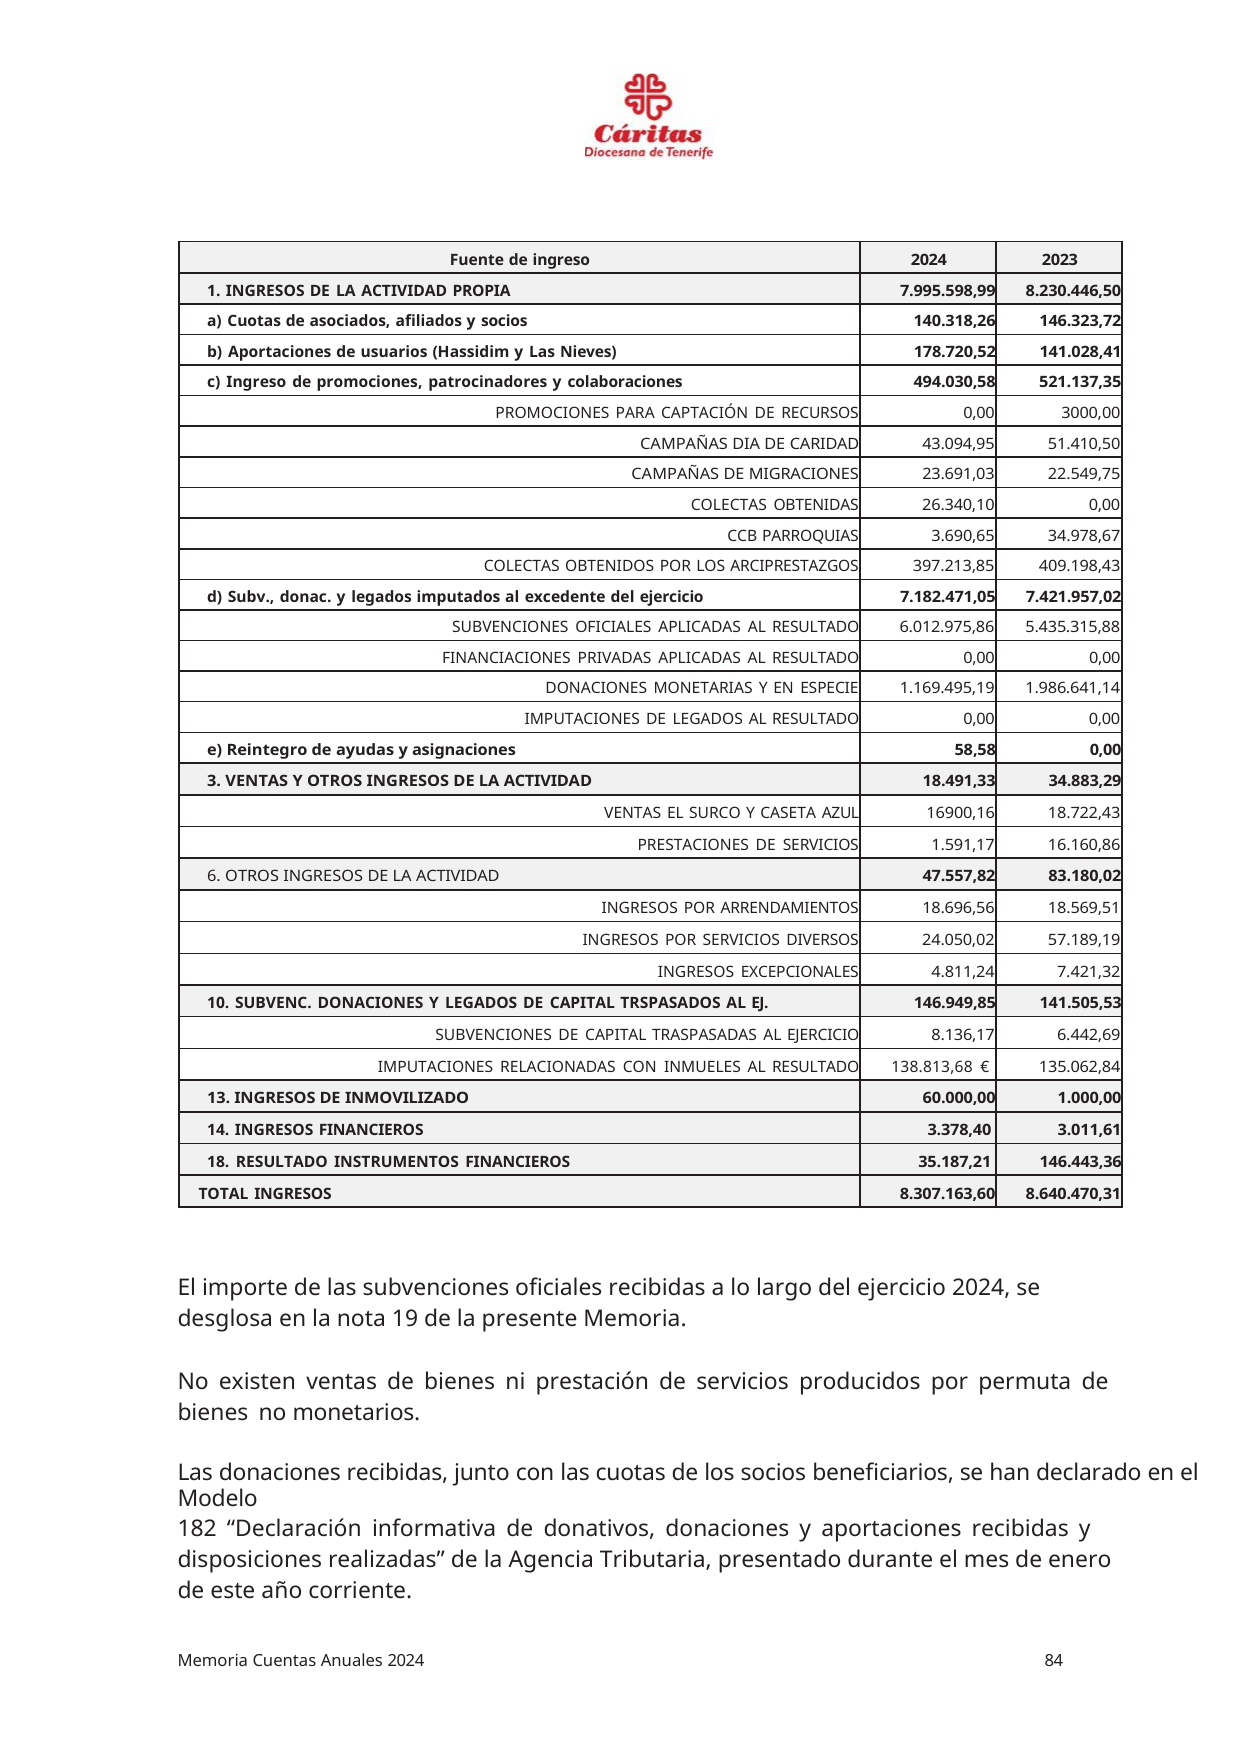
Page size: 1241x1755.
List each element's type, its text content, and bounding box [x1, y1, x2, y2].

table_cell 141.028,41 [997, 335, 1121, 364]
text No existen ventas de bienes ni prestación de servicios producidos por permuta de bienes no monetarios. [177, 1365, 1123, 1427]
table_cell 8.230.446,50 [997, 274, 1121, 303]
table_cell b) Aportaciones de usuarios (Hassidim y Las Nieves) [180, 335, 859, 364]
table_cell PRESTACIONES DE SERVICIOS [180, 827, 859, 857]
table_cell 8.136,17 [861, 1017, 995, 1047]
table_cell 135.062,84 [997, 1049, 1121, 1079]
table_cell 18.569,51 [997, 891, 1121, 921]
table_header 2024 [861, 242, 995, 272]
table_cell 34.978,67 [997, 519, 1121, 548]
table_cell 141.505,53 [997, 986, 1121, 1016]
table_cell COLECTAS OBTENIDAS [180, 488, 859, 517]
table_cell 494.030,58 [861, 366, 995, 395]
table_cell 26.340,10 [861, 488, 995, 517]
table_cell 140.318,26 [861, 305, 995, 333]
table_cell 0,00 [861, 702, 995, 731]
table_cell 24.050,02 [861, 922, 995, 952]
table_cell 18.696,56 [861, 891, 995, 921]
table_cell 83.180,02 [997, 859, 1121, 889]
table_cell a) Cuotas de asociados, afiliados y socios [180, 305, 859, 333]
table_cell 4.811,24 [861, 954, 995, 984]
table_cell c) Ingreso de promociones, patrocinadores y colaboraciones [180, 366, 859, 395]
table_cell 6. OTROS INGRESOS DE LA ACTIVIDAD [180, 859, 859, 889]
table_cell DONACIONES MONETARIAS Y EN ESPECIE [180, 672, 859, 701]
table_cell 3.690,65 [861, 519, 995, 548]
table_cell 8.640.470,31 [997, 1176, 1121, 1206]
table_cell COLECTAS OBTENIDOS POR LOS ARCIPRESTAZGOS [180, 550, 859, 578]
table_cell 18.722,43 [997, 796, 1121, 826]
table_cell 1.169.495,19 [861, 672, 995, 701]
table_cell 35.187,21 [861, 1144, 995, 1174]
table_cell 16.160,86 [997, 827, 1121, 857]
table_cell 13. INGRESOS DE INMOVILIZADO [180, 1081, 859, 1111]
table_cell 57.189,19 [997, 922, 1121, 952]
table_cell SUBVENCIONES OFICIALES APLICADAS AL RESULTADO [180, 611, 859, 640]
table_cell 0,00 [997, 641, 1121, 670]
table_cell 14. INGRESOS FINANCIEROS [180, 1113, 859, 1143]
table_cell 3000,00 [997, 396, 1121, 425]
table_header Fuente de ingreso [180, 242, 859, 272]
table_cell 178.720,52 [861, 335, 995, 364]
table_cell 1.591,17 [861, 827, 995, 857]
table_cell 18. RESULTADO INSTRUMENTOS FINANCIEROS [180, 1144, 859, 1174]
table_cell IMPUTACIONES RELACIONADAS CON INMUELES AL RESULTADO [180, 1049, 859, 1079]
table_cell 60.000,00 [861, 1081, 995, 1111]
table_cell 18.491,33 [861, 764, 995, 794]
text El importe de las subvenciones oficiales recibidas a lo largo del ejercicio 2024, se desglosa en la nota 19 de la presente Memoria. [177, 1271, 1123, 1334]
table_cell 10. SUBVENC. DONACIONES Y LEGADOS DE CAPITAL TRSPASADOS AL EJ. [180, 986, 859, 1016]
text 182 “Declaración informativa de donativos, donaciones y aportaciones recibidas y disposiciones realizadas” de la Agencia Tributaria, presentado durante el mes de enero de este año corriente. [177, 1512, 1123, 1606]
table_cell 7.182.471,05 [861, 580, 995, 609]
table_cell IMPUTACIONES DE LEGADOS AL RESULTADO [180, 702, 859, 731]
table_cell 22.549,75 [997, 458, 1121, 487]
table_header 2023 [997, 242, 1121, 272]
table_cell 7.421,32 [997, 954, 1121, 984]
table_cell 16900,16 [861, 796, 995, 826]
table_cell VENTAS EL SURCO Y CASETA AZUL [180, 796, 859, 826]
table_cell 0,00 [861, 641, 995, 670]
table_cell CCB PARROQUIAS [180, 519, 859, 548]
table_cell CAMPAÑAS DIA DE CARIDAD [180, 427, 859, 456]
table_cell 7.995.598,99 [861, 274, 995, 303]
table_cell 51.410,50 [997, 427, 1121, 456]
table_cell 3. VENTAS Y OTROS INGRESOS DE LA ACTIVIDAD [180, 764, 859, 794]
table_cell 5.435.315,88 [997, 611, 1121, 640]
table_cell 1.986.641,14 [997, 672, 1121, 701]
table_cell CAMPAÑAS DE MIGRACIONES [180, 458, 859, 487]
table_cell 6.442,69 [997, 1017, 1121, 1047]
table_cell 3.378,40 [861, 1113, 995, 1143]
table_cell 1. INGRESOS DE LA ACTIVIDAD PROPIA [180, 274, 859, 303]
table_cell 3.011,61 [997, 1113, 1121, 1143]
table_cell 34.883,29 [997, 764, 1121, 794]
table_cell 58,58 [861, 733, 995, 762]
table_cell 8.307.163,60 [861, 1176, 995, 1206]
table_cell 7.421.957,02 [997, 580, 1121, 609]
table_cell 0,00 [997, 488, 1121, 517]
table_cell TOTAL INGRESOS [180, 1176, 859, 1206]
table_cell INGRESOS EXCEPCIONALES [180, 954, 859, 984]
table_cell 43.094,95 [861, 427, 995, 456]
table_cell 138.813,68 € [861, 1049, 995, 1079]
table_cell 146.443,36 [997, 1144, 1121, 1174]
table_cell 47.557,82 [861, 859, 995, 889]
table_cell 0,00 [997, 702, 1121, 731]
table_cell 6.012.975,86 [861, 611, 995, 640]
table_cell 146.323,72 [997, 305, 1121, 333]
table_cell 23.691,03 [861, 458, 995, 487]
table_cell 0,00 [861, 396, 995, 425]
table_cell INGRESOS POR SERVICIOS DIVERSOS [180, 922, 859, 952]
table_cell 0,00 [997, 733, 1121, 762]
text Las donaciones recibidas, junto con las cuotas de los socios beneficiarios, se han declarado en el Modelo [177, 1459, 1226, 1512]
table_cell d) Subv., donac. y legados imputados al excedente del ejercicio [180, 580, 859, 609]
table_cell 146.949,85 [861, 986, 995, 1016]
table_cell e) Reintegro de ayudas y asignaciones [180, 733, 859, 762]
table_cell INGRESOS POR ARRENDAMIENTOS [180, 891, 859, 921]
table_cell SUBVENCIONES DE CAPITAL TRASPASADAS AL EJERCICIO [180, 1017, 859, 1047]
table_cell 409.198,43 [997, 550, 1121, 578]
table_cell PROMOCIONES PARA CAPTACIÓN DE RECURSOS [180, 396, 859, 425]
table_cell FINANCIACIONES PRIVADAS APLICADAS AL RESULTADO [180, 641, 859, 670]
table_cell 521.137,35 [997, 366, 1121, 395]
table_cell 397.213,85 [861, 550, 995, 578]
table_cell 1.000,00 [997, 1081, 1121, 1111]
